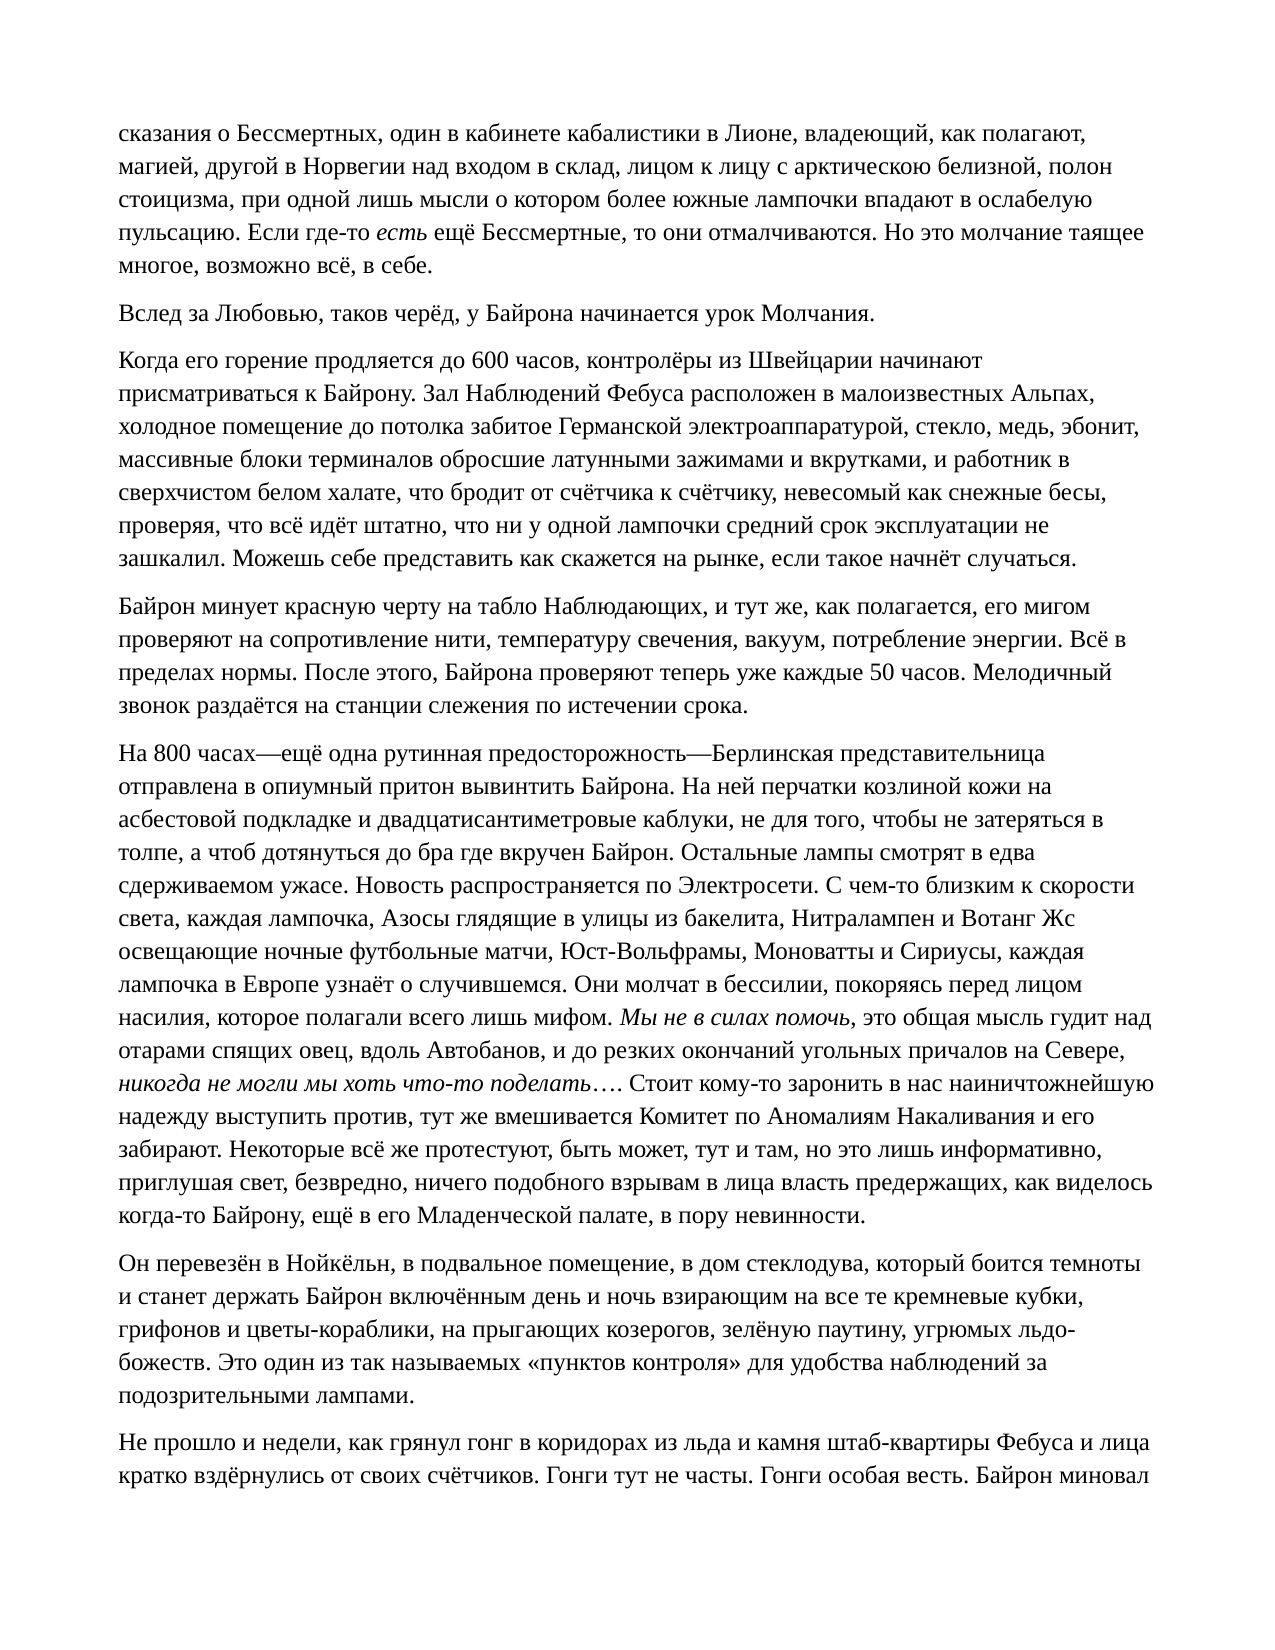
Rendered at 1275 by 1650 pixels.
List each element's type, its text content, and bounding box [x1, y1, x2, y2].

text Когда его горение продляется до 600 часов, контролёры из Швейцарии начинают присматриваться к Байрону. Зал Наблюдений Фебуса расположен в малоизвестных Альпах, холодное помещение до потолка забитое Германской электроаппаратурой, стекло, медь, эбонит, массивные блоки терминалов обросшие латунными зажимами и вкрутками, и работник в сверхчистом белом халате, что бродит от счётчика к счётчику, невесомый как снежные бесы, проверяя, что всё идёт штатно, что ни у одной лампочки средний срок эксплуатации не зашкалил. Можешь себе представить как скажется на рынке, если такое начнёт случаться. [118, 345, 1157, 572]
text Он перевезён в Нойкёльн, в подвальное помещение, в дом стеклодува, который боится темноты и станет держать Байрон включённым день и ночь взирающим на все те кремневые кубки, грифонов и цветы-кораблики, на прыгающих козерогов, зелёную паутину, угрюмых льдо-божеств. Это один из так называемых «пунктов контроля» для удобства наблюдений за подозрительными лампами. [118, 1248, 1157, 1408]
text На 800 часах—ещё одна рутинная предосторожность—Берлинская представительница отправлена в опиумный притон вывинтить Байрона. На ней перчатки козлиной кожи на асбестовой подкладке и двадцатисантиметровые каблуки, не для того, чтобы не затеряться в толпе, а чтоб дотянуться до бра где вкручен Байрон. Остальные лампы смотрят в едва сдерживаемом ужасе. Новость распространяется по Электросети. С чем-то близким к скорости света, каждая лампочка, Азосы глядящие в улицы из бакелита, Нитралампен и Вотанг Жс освещающие ночные футбольные матчи, Юст-Вольфрамы, Моноватты и Сириусы, каждая лампочка в Европе узнаёт о случившемся. Они молчат в бессилии, покоряясь перед лицом насилия, которое полагали всего лишь мифом. Мы не в силах помочь, это общая мысль гудит над отарами спящих овец, вдоль Автобанов, и до резких окончаний угольных причалов на Севере, никогда не могли мы хоть что-то поделать…. Стоит кому-то заронить в нас наиничтожнейшую надежду выступить против, тут же вмешивается Комитет по Аномалиям Накаливания и его забирают. Некоторые всё же протестуют, быть может, тут и там, но это лишь информативно, приглушая свет, безвредно, ничего подобного взрывам в лица власть предержащих, как виделось когда-то Байрону, ещё в его Младенческой палате, в пору невинности. [118, 738, 1157, 1229]
text Не прошло и недели, как грянул гонг в коридорах из льда и камня штаб-квартиры Фебуса и лица кратко вздёрнулись от своих счётчиков. Гонги тут не часты. Гонги особая весть. Байрон миновал [118, 1427, 1157, 1489]
text сказания о Бессмертных, один в кабинете кабалистики в Лионе, владеющий, как полагают, магией, другой в Норвегии над входом в склад, лицом к лицу с арктическою белизной, полон стоицизма, при одной лишь мысли о котором более южные лампочки впадают в ослабелую пульсацию. Если где-то есть ещё Бессмертные, то они отмалчиваются. Но это молчание таящее многое, возможно всё, в себе. [118, 118, 1157, 279]
text Вслед за Любовью, таков черёд, у Байрона начинается урок Молчания. [118, 298, 1157, 327]
text Байрон минует красную черту на табло Наблюдающих, и тут же, как полагается, его мигом проверяют на сопротивление нити, температуру свечения, вакуум, потребление энергии. Всё в пределах нормы. После этого, Байрона проверяют теперь уже каждые 50 часов. Мелодичный звонок раздаётся на станции слежения по истечении срока. [118, 591, 1157, 719]
